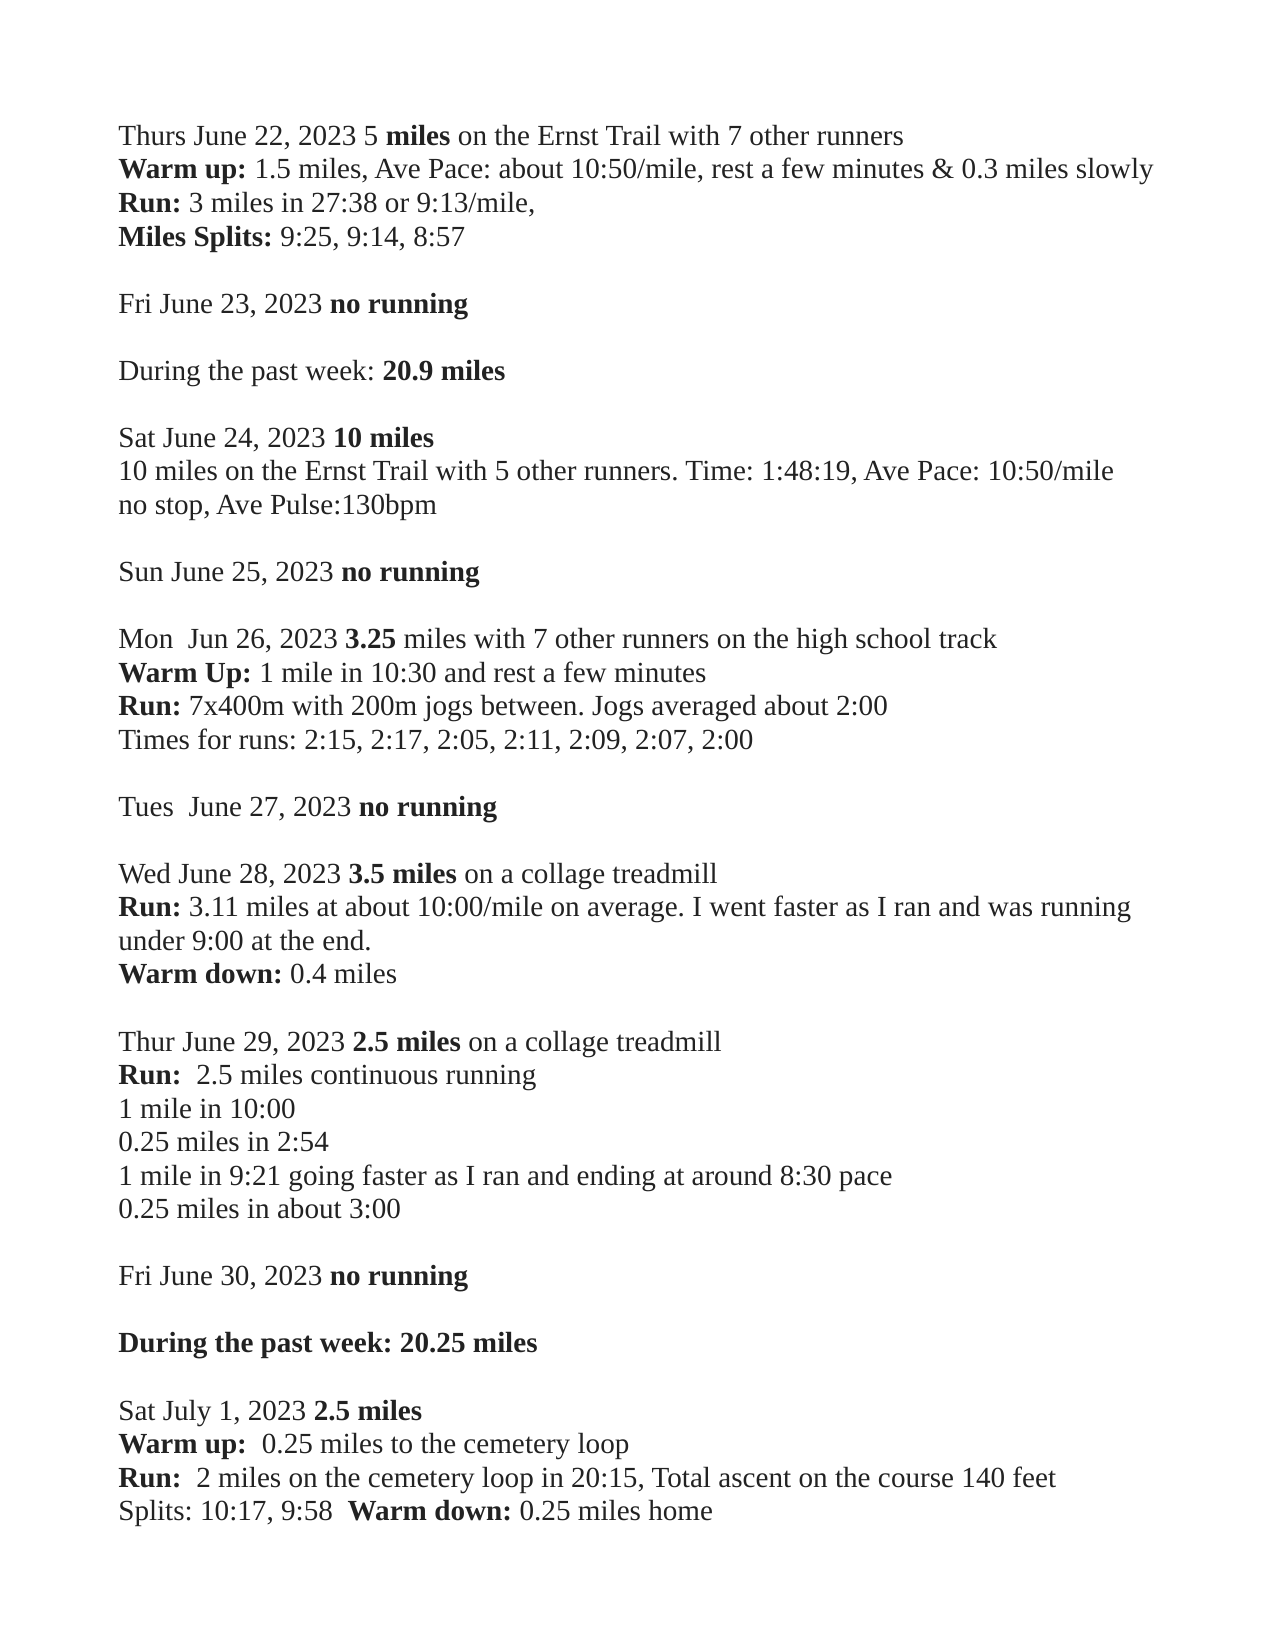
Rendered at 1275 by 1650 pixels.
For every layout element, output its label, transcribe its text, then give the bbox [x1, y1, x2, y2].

text During the past week: 20.25 miles [118, 1326, 1161, 1359]
text Sun June 25, 2023 no running [118, 554, 1161, 588]
text Run: 3.11 miles at about 10:00/mile on average. I went faster as I ran and was running under 9:00 at the end. [118, 889, 1161, 957]
list 0.25 miles in about 3:00 [118, 1191, 1161, 1225]
text Run: 3 miles in 27:38 or 9:13/mile, [118, 185, 1161, 219]
text Mon Jun 26, 2023 3.25 miles with 7 other runners on the high school track [118, 621, 1161, 655]
list 1 mile in 9:21 going faster as I ran and ending at around 8:30 pace [118, 1158, 1161, 1191]
text Run: 7x400m with 200m jogs between. Jogs averaged about 2:00 [118, 688, 1161, 722]
text Thurs June 22, 2023 5 miles on the Ernst Trail with 7 other runners [118, 118, 1161, 152]
text Run: 2 miles on the cemetery loop in 20:15, Total ascent on the course 140 feet [118, 1460, 1161, 1493]
text no stop, Ave Pulse:130bpm [118, 487, 1161, 521]
text 1 mile in 10:00 [118, 1091, 1161, 1124]
text Warm up: 1.5 miles, Ave Pace: about 10:50/mile, rest a few minutes & 0.3 miles slowly [118, 152, 1161, 185]
text Sat July 1, 2023 2.5 miles [118, 1393, 1161, 1426]
text Fri June 23, 2023 no running [118, 286, 1161, 319]
text Warm Up: 1 mile in 10:30 and rest a few minutes [118, 655, 1161, 688]
text Tues June 27, 2023 no running [118, 789, 1161, 822]
text Run: 2.5 miles continuous running [118, 1057, 1161, 1091]
text 10 miles on the Ernst Trail with 5 other runners. Time: 1:48:19, Ave Pace: 10:50/mile [118, 453, 1161, 487]
text Fri June 30, 2023 no running [118, 1258, 1161, 1292]
text Splits: 10:17, 9:58 Warm down: 0.25 miles home [118, 1493, 1161, 1527]
list 0.25 miles in 2:54 [118, 1124, 1161, 1158]
text Miles Splits: 9:25, 9:14, 8:57 [118, 219, 1161, 252]
text Wed June 28, 2023 3.5 miles on a collage treadmill [118, 856, 1161, 889]
text Thur June 29, 2023 2.5 miles on a collage treadmill [118, 1024, 1161, 1057]
text Times for runs: 2:15, 2:17, 2:05, 2:11, 2:09, 2:07, 2:00 [118, 722, 1161, 755]
text Warm up: 0.25 miles to the cemetery loop [118, 1426, 1161, 1460]
text Sat June 24, 2023 10 miles [118, 420, 1161, 453]
text During the past week: 20.9 miles [118, 353, 1161, 386]
text Warm down: 0.4 miles [118, 957, 1161, 990]
